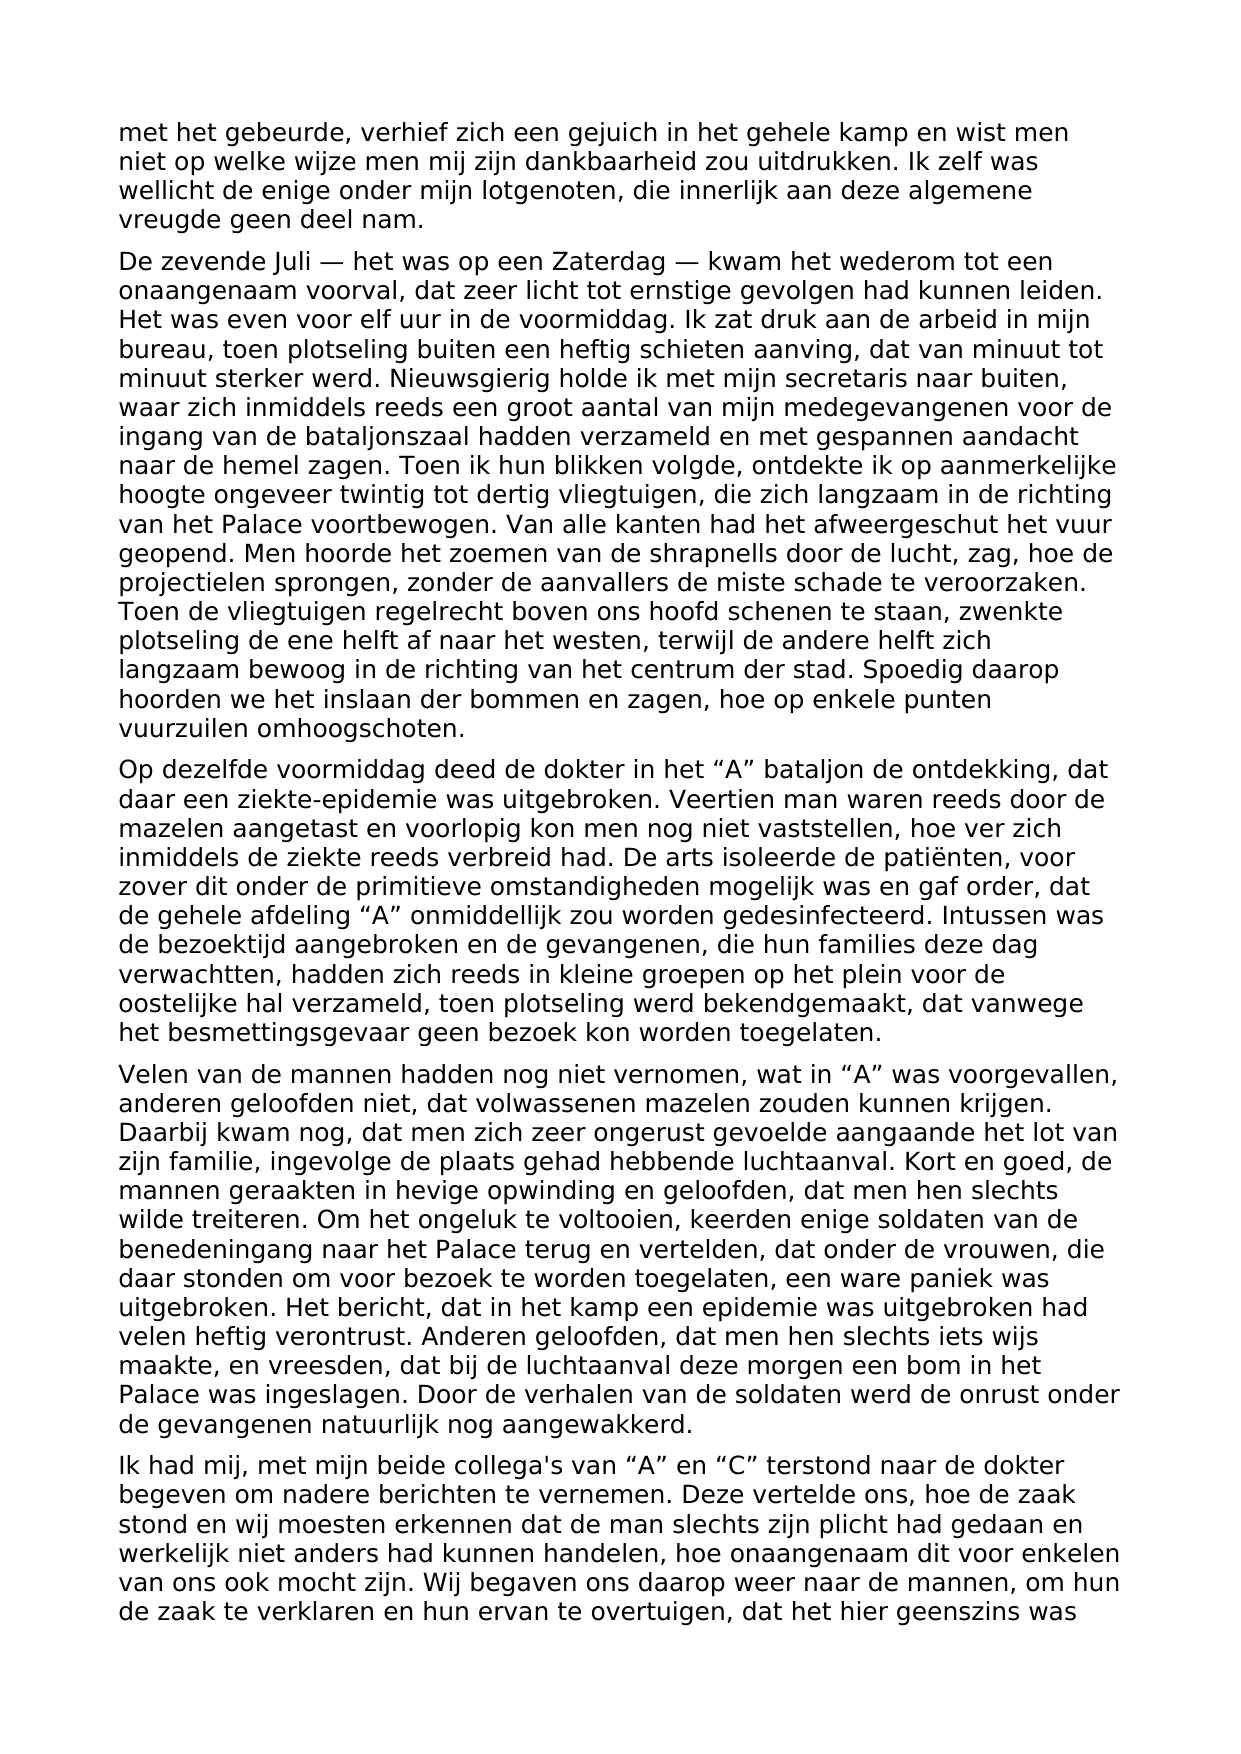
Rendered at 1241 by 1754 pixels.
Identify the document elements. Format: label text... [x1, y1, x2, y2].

text De zevende Juli — het was op een Zaterdag — kwam het wederom tot een onaangenaam voorval, dat zeer licht tot ernstige gevolgen had kunnen leiden. Het was even voor elf uur in de voormiddag. Ik zat druk aan de arbeid in mijn bureau, toen plotseling buiten een heftig schieten aanving, dat van minuut tot minuut sterker werd. Nieuwsgierig holde ik met mijn secretaris naar buiten, waar zich inmiddels reeds een groot aantal van mijn medegevangenen voor de ingang van de bataljonszaal hadden verzameld en met gespannen aandacht naar de hemel zagen. Toen ik hun blikken volgde, ontdekte ik op aanmerkelijke hoogte ongeveer twintig tot dertig vliegtuigen, die zich langzaam in de richting van het Palace voortbewogen. Van alle kanten had het afweergeschut het vuur geopend. Men hoorde het zoemen van de shrapnells door de lucht, zag, hoe de projectielen sprongen, zonder de aanvallers de miste schade te veroorzaken. Toen de vliegtuigen regelrecht boven ons hoofd schenen te staan, zwenkte plotseling de ene helft af naar het westen, terwijl de andere helft zich langzaam bewoog in de richting van het centrum der stad. Spoedig daarop hoorden we het inslaan der bommen en zagen, hoe op enkele punten vuurzuilen omhoogschoten. [118, 247, 1122, 743]
text Ik had mij, met mijn beide collega's van “A” en “C” terstond naar de dokter begeven om nadere berichten te vernemen. Deze vertelde ons, hoe de zaak stond en wij moesten erkennen dat de man slechts zijn plicht had gedaan en werkelijk niet anders had kunnen handelen, hoe onaangenaam dit voor enkelen van ons ook mocht zijn. Wij begaven ons daarop weer naar de mannen, om hun de zaak te verklaren en hun ervan te overtuigen, dat het hier geenszins was [118, 1451, 1122, 1626]
text Velen van de mannen hadden nog niet vernomen, wat in “A” was voorgevallen, anderen geloofden niet, dat volwassenen mazelen zouden kunnen krijgen. Daarbij kwam nog, dat men zich zeer ongerust gevoelde aangaande het lot van zijn familie, ingevolge de plaats gehad hebbende luchtaanval. Kort en goed, de mannen geraakten in hevige opwinding en geloofden, dat men hen slechts wilde treiteren. Om het ongeluk te voltooien, keerden enige soldaten van de benedeningang naar het Palace terug en vertelden, dat onder de vrouwen, die daar stonden om voor bezoek te worden toegelaten, een ware paniek was uitgebroken. Het bericht, dat in het kamp een epidemie was uitgebroken had velen heftig verontrust. Anderen geloofden, dat men hen slechts iets wijs maakte, en vreesden, dat bij de luchtaanval deze morgen een bom in het Palace was ingeslagen. Door de verhalen van de soldaten werd de onrust onder de gevangenen natuurlijk nog aangewakkerd. [118, 1060, 1122, 1439]
text met het gebeurde, verhief zich een gejuich in het gehele kamp en wist men niet op welke wijze men mij zijn dankbaarheid zou uitdrukken. Ik zelf was wellicht de enige onder mijn lotgenoten, die innerlijk aan deze algemene vreugde geen deel nam. [118, 118, 1122, 235]
text Op dezelfde voormiddag deed de dokter in het “A” bataljon de ontdekking, dat daar een ziekte-epidemie was uitgebroken. Veertien man waren reeds door de mazelen aangetast en voorlopig kon men nog niet vaststellen, hoe ver zich inmiddels de ziekte reeds verbreid had. De arts isoleerde de patiënten, voor zover dit onder de primitieve omstandigheden mogelijk was en gaf order, dat de gehele afdeling “A” onmiddellijk zou worden gedesinfecteerd. Intussen was de bezoektijd aangebroken en de gevangenen, die hun families deze dag verwachtten, hadden zich reeds in kleine groepen op het plein voor de oostelijke hal verzameld, toen plotseling werd bekendgemaakt, dat vanwege het besmettingsgevaar geen bezoek kon worden toegelaten. [118, 756, 1122, 1047]
